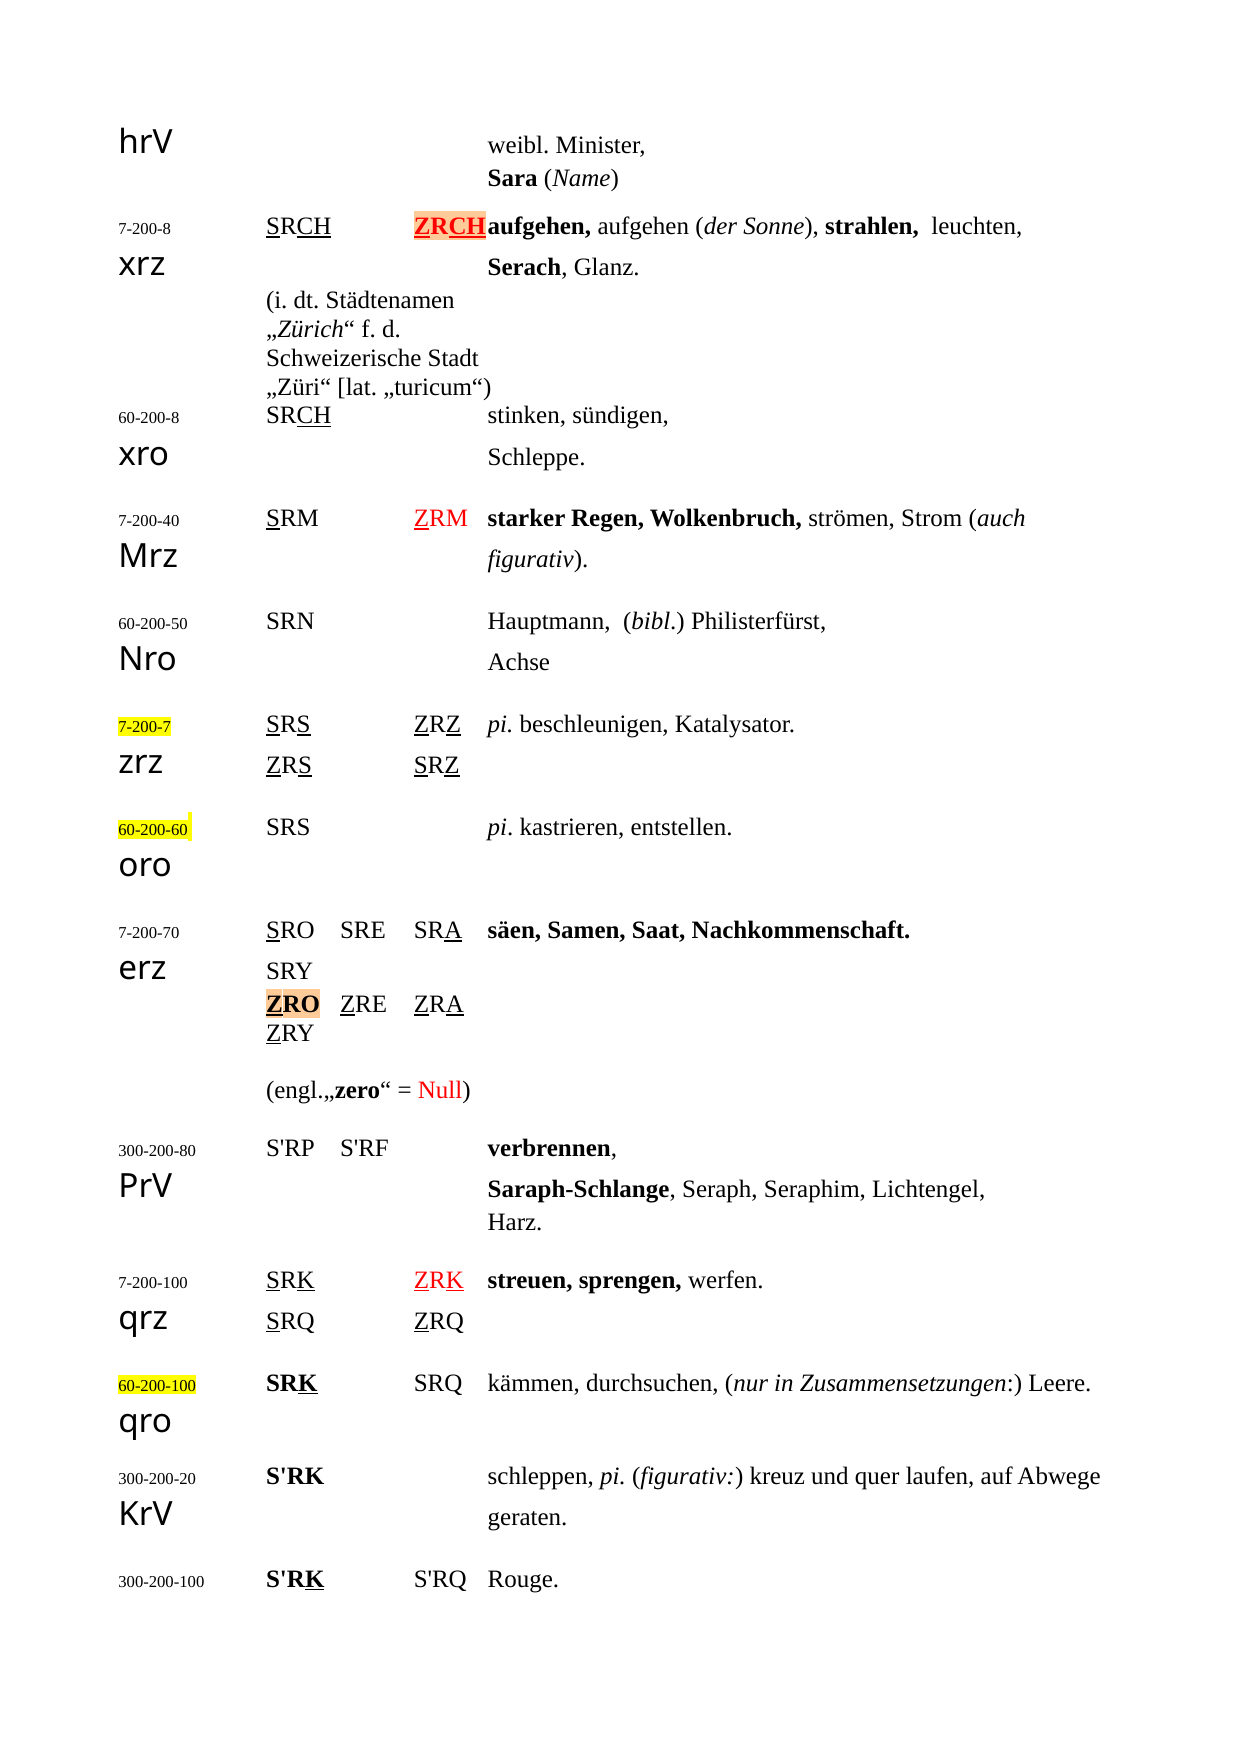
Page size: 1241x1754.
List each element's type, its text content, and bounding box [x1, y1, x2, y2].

text erz SRY [118, 944, 1122, 989]
text 60-200-100 SRK SRQ kämmen, durchsuchen, (nur in Zusammensetzungen:) Leere. qro [118, 1339, 1122, 1442]
text oro [118, 841, 1122, 915]
text PrV Saraph-Schlange, Seraph, Seraphim, Lichtengel, [118, 1162, 1122, 1207]
text xrz Serach, Glanz. [118, 240, 1122, 286]
text xro Schleppe. [118, 429, 1122, 503]
text Nro Achse [118, 635, 1122, 709]
text (engl.„zero“ = Null) [118, 1076, 1122, 1104]
text Mrz figurativ). [118, 532, 1122, 578]
text 300-200-100 S'RK S'RQ Rouge. [118, 1535, 1122, 1593]
text 7-200-7 SRS ZRZ pi. beschleunigen, Katalysator. [118, 709, 1122, 738]
text 60-200-60 SRS pi. kastrieren, entstellen. [118, 812, 1122, 841]
text ZRY [118, 1018, 1122, 1047]
text Harz. [118, 1207, 1122, 1236]
text 7-200-100 SRK ZRK streuen, sprengen, werfen. [118, 1236, 1122, 1293]
text Sara (Name) [118, 163, 1122, 192]
text hrV weibl. Minister, [118, 118, 1122, 163]
text „Züri“ [lat. „turicum“) [118, 372, 1122, 401]
text 7-200-8 SRCH ZRCH aufgehen, aufgehen (der Sonne), strahlen, leuchten, [118, 211, 1122, 240]
text zrz ZRS SRZ [118, 738, 1122, 812]
text 300-200-80 S'RP S'RF verbrennen, [118, 1104, 1122, 1162]
text 60-200-50 SRN Hauptmann, (bibl.) Philisterfürst, [118, 578, 1122, 635]
text qrz SRQ ZRQ [118, 1293, 1122, 1339]
text (i. dt. Städtenamen [118, 286, 1122, 314]
text ZRO ZRE ZRA [118, 989, 1122, 1018]
text 300-200-20 S'RK schleppen, pi. (figurativ:) kreuz und quer laufen, auf Abwege KrV geraten. [118, 1461, 1122, 1535]
text „Zürich“ f. d. [118, 314, 1122, 343]
text 7-200-40 SRM ZRM starker Regen, Wolkenbruch, strömen, Strom (auch [118, 503, 1122, 532]
text Schweizerische Stadt [118, 343, 1122, 372]
text 60-200-8 SRCH stinken, sündigen, [118, 401, 1122, 429]
text 7-200-70 SRO SRE SRA säen, Samen, Saat, Nachkommenschaft. [118, 915, 1122, 944]
